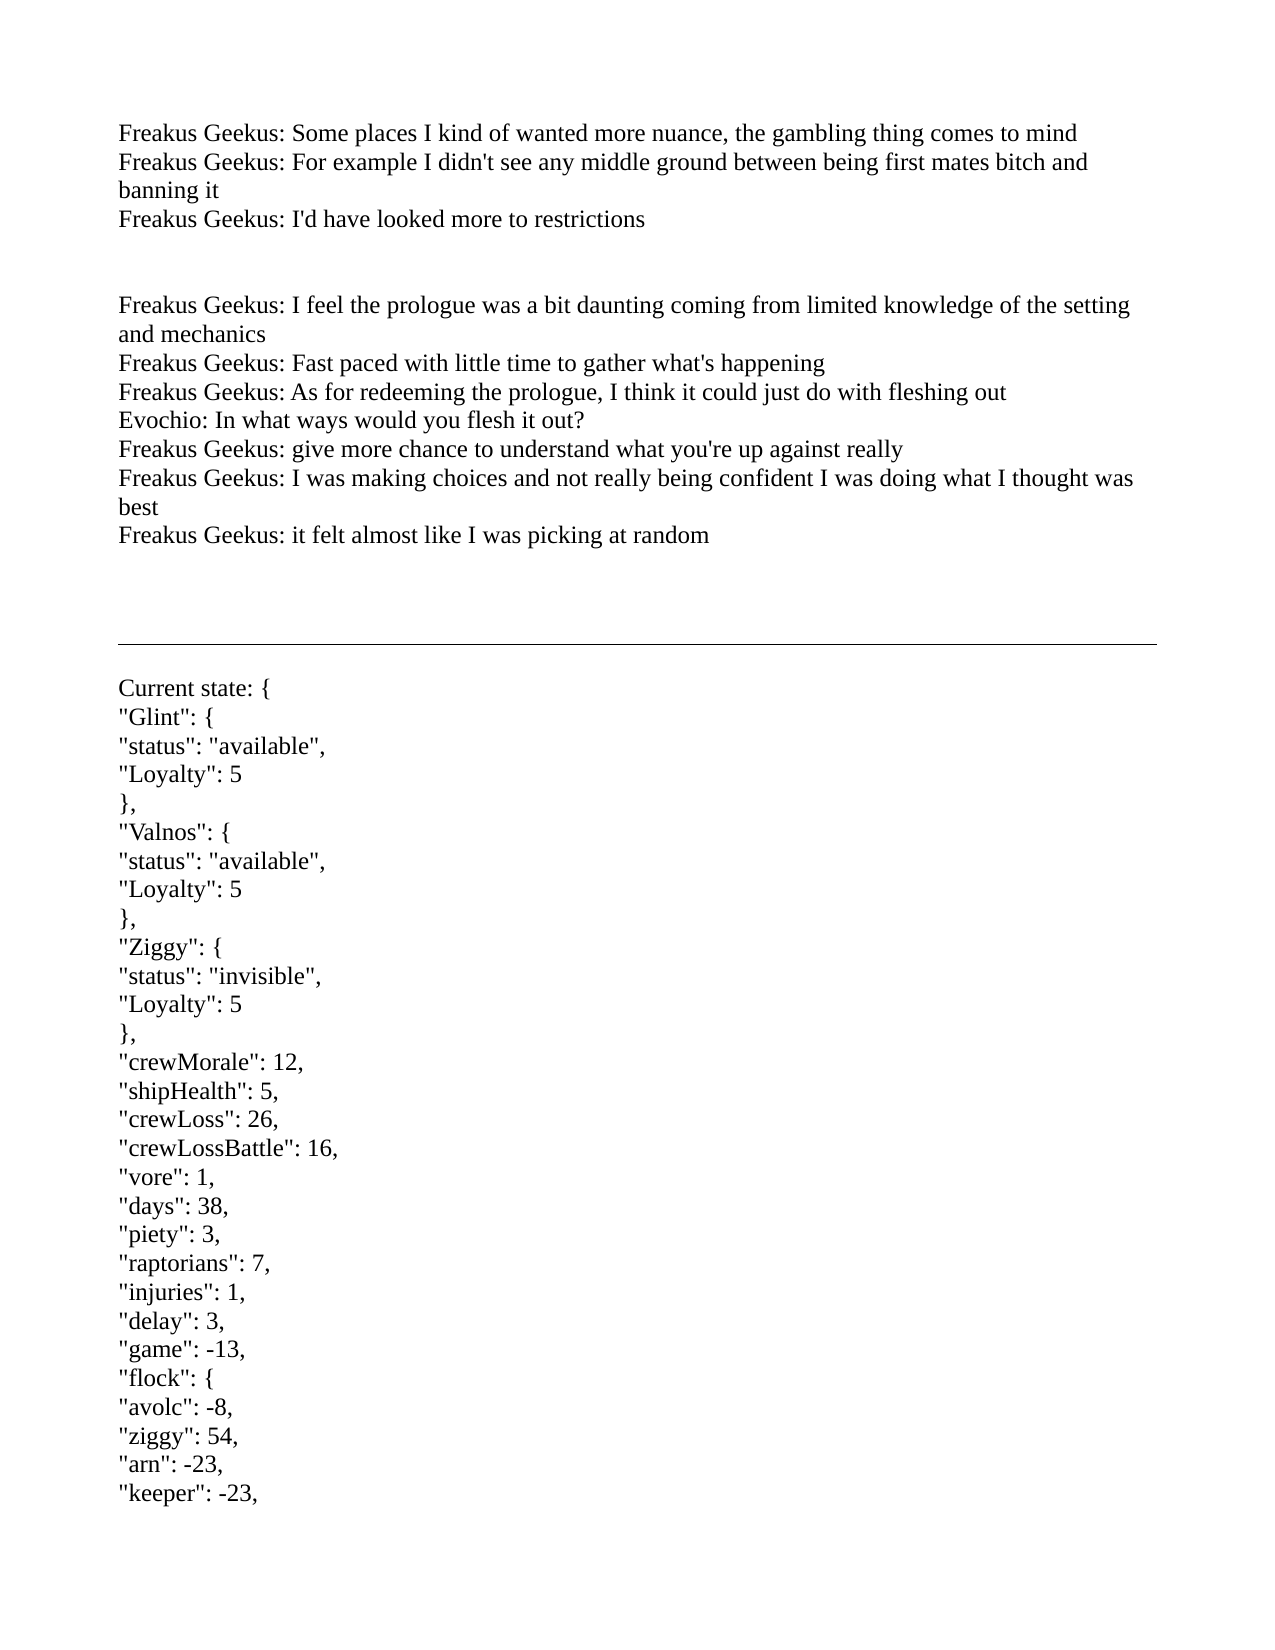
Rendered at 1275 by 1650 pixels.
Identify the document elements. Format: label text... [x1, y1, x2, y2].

text "Ziggy": { [118, 932, 1157, 961]
text }, [118, 1018, 1157, 1047]
text "shipHealth": 5, [118, 1076, 1157, 1104]
text }, [118, 903, 1157, 932]
text Freakus Geekus: I'd have looked more to restrictions [118, 204, 1157, 233]
text "raptorians": 7, [118, 1248, 1157, 1277]
text "piety": 3, [118, 1219, 1157, 1248]
text Freakus Geekus: it felt almost like I was picking at random [118, 521, 1157, 549]
text "arn": -23, [118, 1449, 1157, 1478]
text "ziggy": 54, [118, 1421, 1157, 1449]
text "crewLoss": 26, [118, 1104, 1157, 1133]
text Freakus Geekus: Fast paced with little time to gather what's happening [118, 348, 1157, 377]
text }, [118, 788, 1157, 817]
text "vore": 1, [118, 1162, 1157, 1191]
text Freakus Geekus: I feel the prologue was a bit daunting coming from limited knowledge of the setting and mechanics [118, 291, 1157, 348]
text "flock": { [118, 1363, 1157, 1392]
text "game": -13, [118, 1334, 1157, 1363]
text "status": "invisible", [118, 961, 1157, 989]
text "injuries": 1, [118, 1277, 1157, 1306]
text "Loyalty": 5 [118, 989, 1157, 1018]
text Current state: { [118, 673, 1157, 702]
text "status": "available", [118, 846, 1157, 874]
text "Loyalty": 5 [118, 874, 1157, 903]
text "Valnos": { [118, 817, 1157, 846]
text "delay": 3, [118, 1306, 1157, 1334]
text "status": "available", [118, 731, 1157, 759]
text Freakus Geekus: As for redeeming the prologue, I think it could just do with fleshing out [118, 377, 1157, 406]
text "Glint": { [118, 702, 1157, 731]
text "Loyalty": 5 [118, 759, 1157, 788]
text "days": 38, [118, 1191, 1157, 1219]
text "avolc": -8, [118, 1392, 1157, 1421]
text "crewLossBattle": 16, [118, 1133, 1157, 1162]
text Freakus Geekus: give more chance to understand what you're up against really [118, 434, 1157, 463]
text Freakus Geekus: I was making choices and not really being confident I was doing what I thought was best [118, 463, 1157, 521]
text "keeper": -23, [118, 1478, 1157, 1507]
text Freakus Geekus: For example I didn't see any middle ground between being first mates bitch and banning it [118, 147, 1157, 204]
text Freakus Geekus: Some places I kind of wanted more nuance, the gambling thing comes to mind [118, 118, 1157, 147]
text Evochio: In what ways would you flesh it out? [118, 406, 1157, 434]
text "crewMorale": 12, [118, 1047, 1157, 1076]
